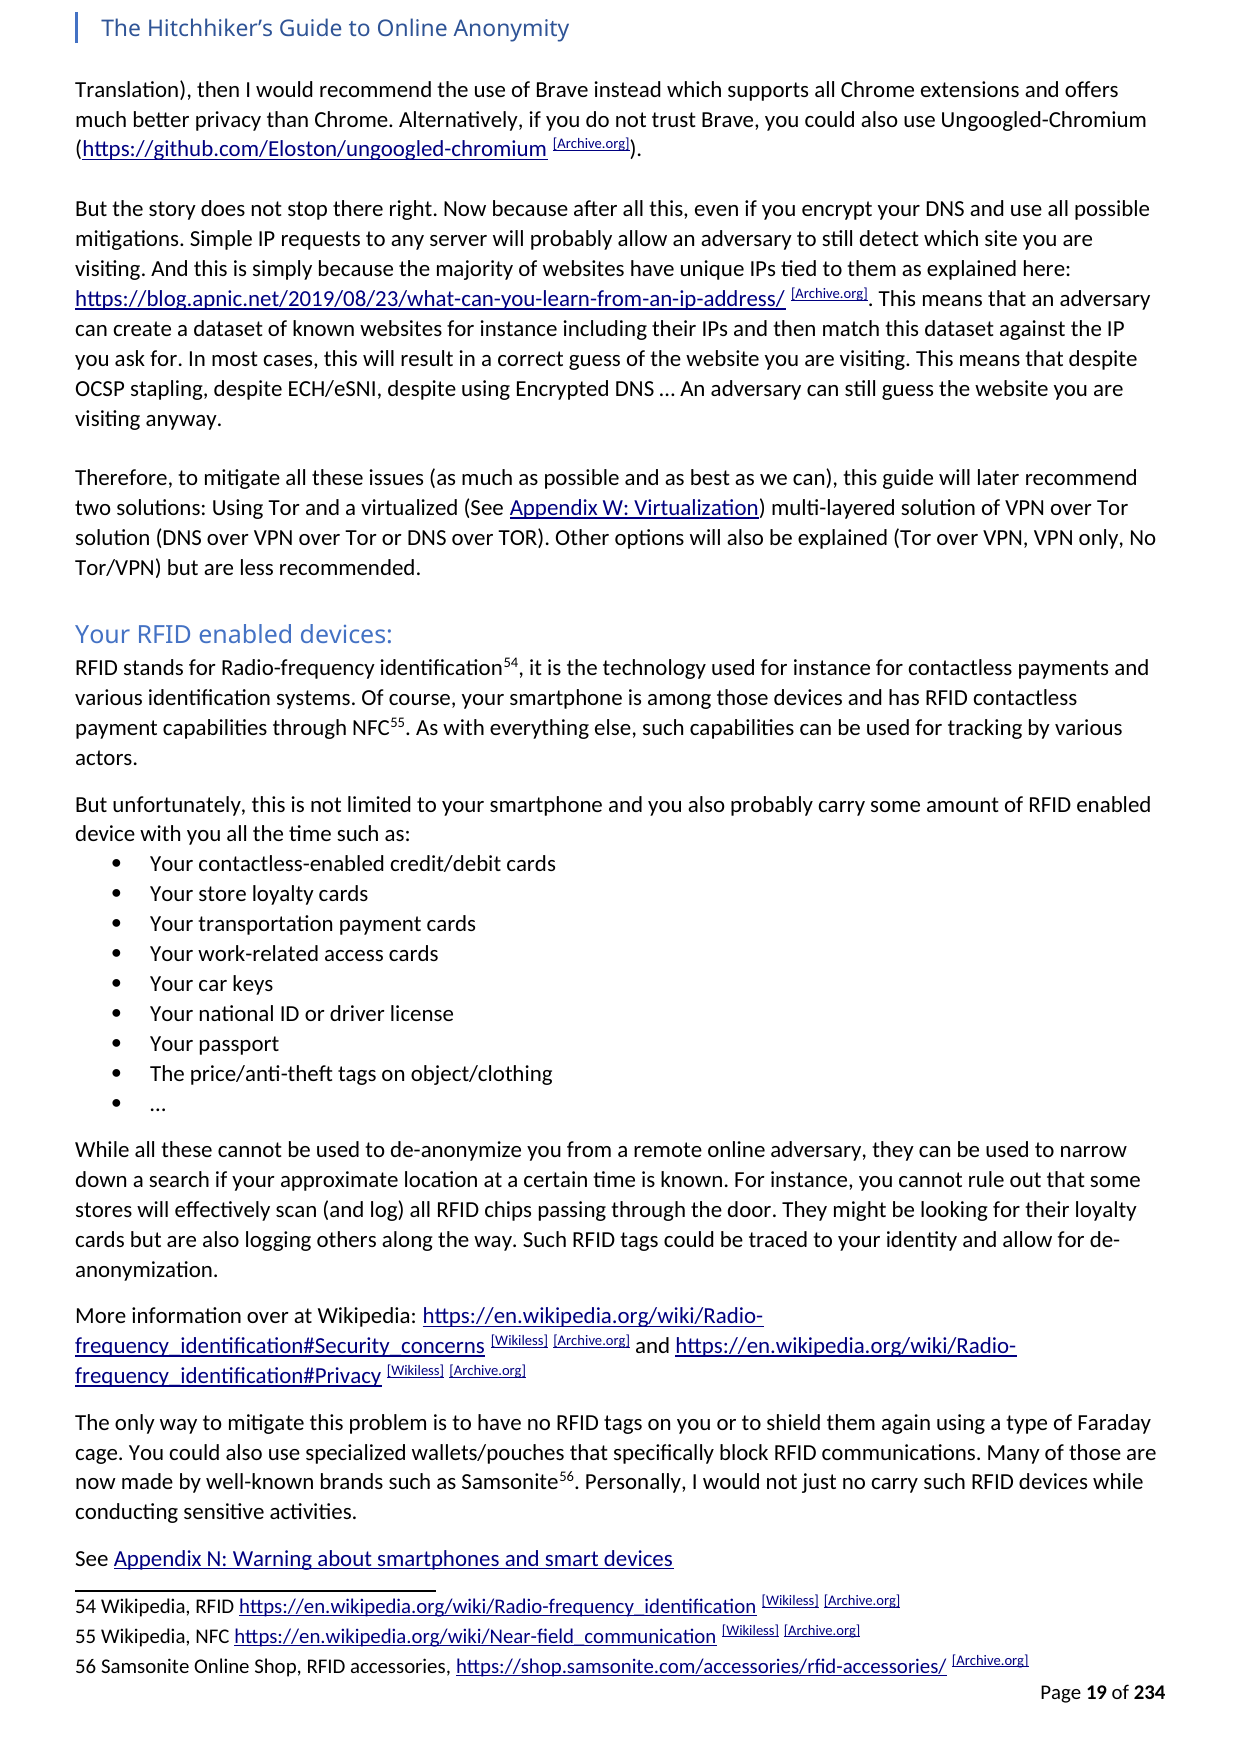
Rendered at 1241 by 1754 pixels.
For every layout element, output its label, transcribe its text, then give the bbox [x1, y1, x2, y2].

text Translation), then I would recommend the use of Brave instead which supports all Chrome extensions and offers much better privacy than Chrome. Alternatively, if you do not trust Brave, you could also use Ungoogled-Chromium (https://github.com/Eloston/ungoogled-chromium [Archive.org]). [75, 75, 1165, 163]
text Samsonite Online Shop, RFID accessories, https://shop.samsonite.com/accessories/rfid-accessories/ [Archive.org] [75, 1651, 1165, 1679]
list Your car keys [112, 969, 1165, 997]
text But unfortunately, this is not limited to your smartphone and you also probably carry some amount of RFID enabled device with you all the time such as: [75, 790, 1165, 848]
list … [112, 1089, 1165, 1117]
text Wikipedia, NFC https://en.wikipedia.org/wiki/Near-field_communication [Wikiless] [Archive.org] [75, 1621, 1165, 1649]
list The price/anti-theft tags on object/clothing [112, 1059, 1165, 1087]
list Your passport [112, 1029, 1165, 1057]
text Therefore, to mitigate all these issues (as much as possible and as best as we can), this guide will later recommend two solutions: Using Tor and a virtualized (See Appendix W: Virtualization) multi-layered solution of VPN over Tor solution (DNS over VPN over Tor or DNS over TOR). Other options will also be explained (Tor over VPN, VPN only, No Tor/VPN) but are less recommended. [75, 463, 1165, 581]
list Your work-related access cards [112, 939, 1165, 967]
list Your national ID or driver license [112, 999, 1165, 1027]
text Wikipedia, RFID https://en.wikipedia.org/wiki/Radio-frequency_identification [Wikiless] [Archive.org] [75, 1591, 1165, 1619]
list Your transportation payment cards [112, 909, 1165, 937]
list Your contactless-enabled credit/debit cards [112, 849, 1165, 877]
text But the story does not stop there right. Now because after all this, even if you encrypt your DNS and use all possible mitigations. Simple IP requests to any server will probably allow an adversary to still detect which site you are visiting. And this is simply because the majority of websites have unique IPs tied to them as explained here: https://blog.apnic.net/2019/08/23/what-can-you-learn-from-an-ip-address/ [Archive.org]. This means that an adversary can create a dataset of known websites for instance including their IPs and then match this dataset against the IP you ask for. In most cases, this will result in a correct guess of the website you are visiting. This means that despite OCSP stapling, despite ECH/eSNI, despite using Encrypted DNS … An adversary can still guess the website you are visiting anyway. [75, 194, 1165, 432]
text See Appendix N: Warning about smartphones and smart devices [75, 1544, 1165, 1572]
subtitle Your RFID enabled devices: [75, 617, 1165, 651]
text More information over at Wikipedia: https://en.wikipedia.org/wiki/Radio-frequency_identification#Security_concerns [Wikiless] [Archive.org] and https://en.wikipedia.org/wiki/Radio-frequency_identification#Privacy [Wikiless] [Archive.org] [75, 1301, 1165, 1389]
list Your store loyalty cards [112, 879, 1165, 907]
text The only way to mitigate this problem is to have no RFID tags on you or to shield them again using a type of Faraday cage. You could also use specialized wallets/pouches that specifically block RFID communications. Many of those are now made by well-known brands such as Samsonite. Personally, I would not just no carry such RFID devices while conducting sensitive activities. [75, 1408, 1165, 1525]
text RFID stands for Radio-frequency identification, it is the technology used for instance for contactless payments and various identification systems. Of course, your smartphone is among those devices and has RFID contactless payment capabilities through NFC. As with everything else, such capabilities can be used for tracking by various actors. [75, 653, 1165, 771]
text While all these cannot be used to de-anonymize you from a remote online adversary, they can be used to narrow down a search if your approximate location at a certain time is known. For instance, you cannot rule out that some stores will effectively scan (and log) all RFID chips passing through the door. They might be looking for their loyalty cards but are also logging others along the way. Such RFID tags could be traced to your identity and allow for de-anonymization. [75, 1135, 1165, 1283]
